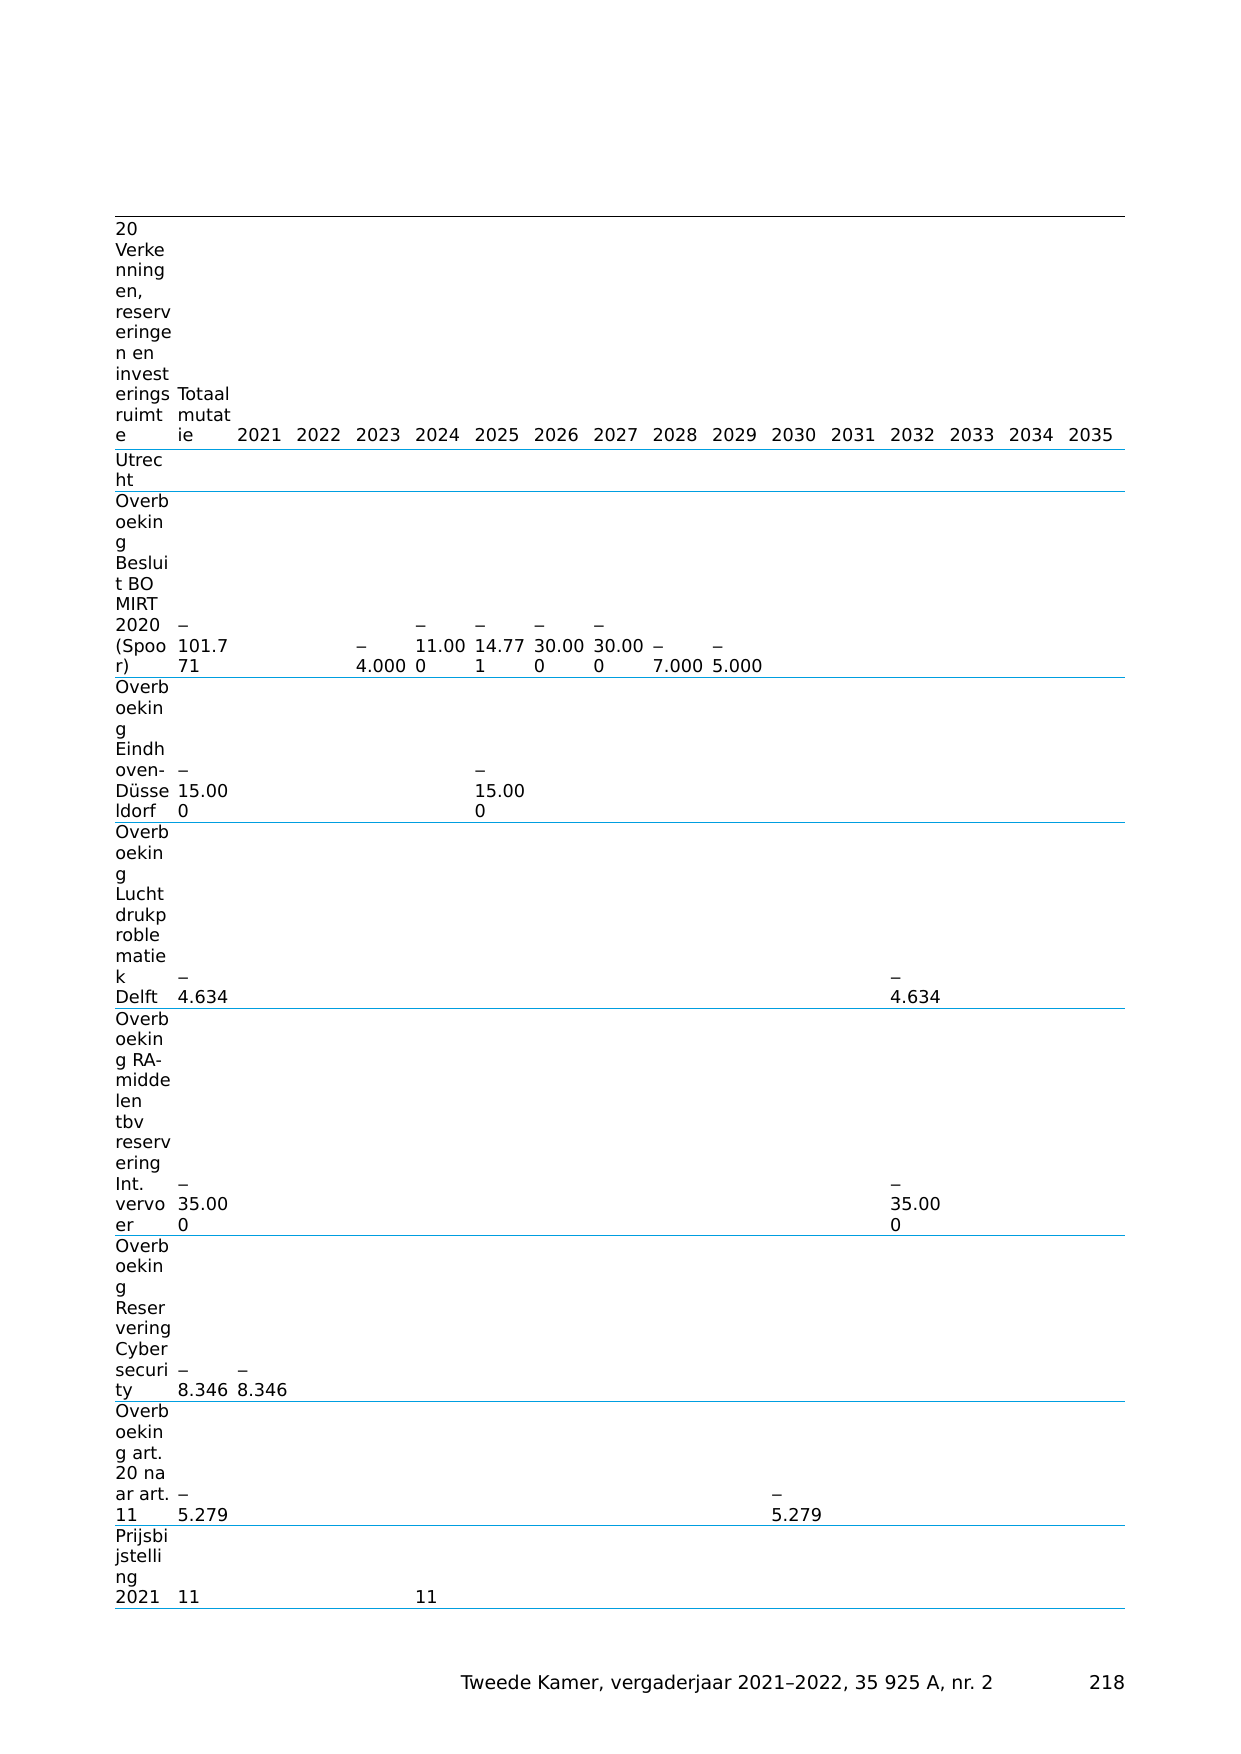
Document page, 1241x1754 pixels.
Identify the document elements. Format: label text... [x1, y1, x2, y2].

table_cell 2025 [471, 217, 531, 449]
table_cell [828, 492, 887, 677]
table_cell [768, 492, 828, 677]
table_cell Overboeking Reservering Cybersecurity [115, 1236, 174, 1401]
table_cell [709, 450, 768, 491]
table_cell [1006, 492, 1065, 677]
table_cell [412, 678, 471, 822]
table_cell 2034 [1006, 217, 1065, 449]
table_cell [412, 1236, 471, 1401]
table_cell [887, 1402, 946, 1525]
table_cell [175, 450, 234, 491]
table_cell [234, 492, 293, 677]
table_header Tabel 89 Artikel 20 Verkenningen, reserveringen en investeringsruimte (bedragen x € 1.000) [115, 191, 1125, 216]
table_cell [590, 823, 649, 1008]
table_cell [828, 1236, 887, 1401]
table_cell [946, 823, 1006, 1008]
table_cell 2035 [1065, 217, 1125, 449]
table_cell [1006, 823, 1065, 1008]
table_cell Totaal mutatie [175, 217, 234, 449]
table_cell [531, 450, 590, 491]
table_cell ‒ 14.771 [471, 492, 531, 677]
table_cell [828, 1009, 887, 1235]
table_cell [650, 1009, 709, 1235]
table_cell [1006, 1236, 1065, 1401]
table_cell 20 Verkenningen, reserveringen en investeringsruimte [115, 217, 174, 449]
table_cell [531, 1009, 590, 1235]
table_cell [768, 450, 828, 491]
table_cell [1065, 1009, 1125, 1235]
table_cell [650, 678, 709, 822]
table_cell Overboeking Luchtdrukproblematiek Delft [115, 823, 174, 1008]
table_cell 2022 [293, 217, 353, 449]
table_cell [887, 492, 946, 677]
table_cell [234, 1526, 293, 1608]
table_cell [709, 1526, 768, 1608]
table_cell 11 [175, 1526, 234, 1608]
table_cell [709, 678, 768, 822]
table_cell ‒ 35.000 [175, 1009, 234, 1235]
table_cell [471, 1402, 531, 1525]
table_cell [768, 1526, 828, 1608]
table_cell [531, 1526, 590, 1608]
table_cell [293, 1402, 353, 1525]
table_cell [887, 450, 946, 491]
table_cell ‒ 4.634 [887, 823, 946, 1008]
table_cell [471, 1526, 531, 1608]
table_cell [412, 1009, 471, 1235]
table_cell [1006, 1009, 1065, 1235]
table_cell [1006, 678, 1065, 822]
table_cell [234, 1402, 293, 1525]
table_cell [887, 678, 946, 822]
table_cell [590, 1009, 649, 1235]
table_cell [412, 823, 471, 1008]
table_cell [1065, 1526, 1125, 1608]
table_cell [828, 450, 887, 491]
table_cell [946, 450, 1006, 491]
table_cell [412, 1402, 471, 1525]
table_cell [946, 1236, 1006, 1401]
table_cell 2023 [353, 217, 412, 449]
table_cell [293, 1236, 353, 1401]
table_cell [531, 678, 590, 822]
table_cell [590, 1236, 649, 1401]
table_cell Overboeking art. 20 naar art. 11 [115, 1402, 174, 1525]
table_cell [828, 1526, 887, 1608]
table_cell [293, 1009, 353, 1235]
table_cell [471, 1236, 531, 1401]
table_cell [293, 823, 353, 1008]
table_cell [1065, 678, 1125, 822]
table_cell [590, 678, 649, 822]
table_cell [471, 1009, 531, 1235]
table_cell [1065, 1402, 1125, 1525]
table_cell [1006, 1526, 1065, 1608]
table_cell ‒ 30.000 [590, 492, 649, 677]
table_cell 2033 [946, 217, 1006, 449]
table_cell [531, 1236, 590, 1401]
table_cell ‒ 101.771 [175, 492, 234, 677]
table_cell [1006, 450, 1065, 491]
table_cell Overboeking RA-middelen tbv reservering Int. vervoer [115, 1009, 174, 1235]
table_cell [828, 1402, 887, 1525]
table_cell [293, 492, 353, 677]
table_cell [650, 823, 709, 1008]
table_cell 2024 [412, 217, 471, 449]
table_cell [234, 450, 293, 491]
table_cell ‒ 8.346 [175, 1236, 234, 1401]
table_cell ‒ 4.634 [175, 823, 234, 1008]
table_cell ‒ 11.000 [412, 492, 471, 677]
table_cell [946, 1009, 1006, 1235]
table_cell [828, 823, 887, 1008]
table_cell [590, 450, 649, 491]
table_cell [887, 1526, 946, 1608]
table_cell ‒ 5.279 [175, 1402, 234, 1525]
table_cell [650, 1402, 709, 1525]
table_cell ‒ 35.000 [887, 1009, 946, 1235]
table_cell ‒ 15.000 [471, 678, 531, 822]
table_cell 2030 [768, 217, 828, 449]
table_cell [709, 823, 768, 1008]
table_cell [650, 1526, 709, 1608]
table_cell [353, 823, 412, 1008]
table_cell [946, 678, 1006, 822]
table_cell [946, 492, 1006, 677]
table_cell [234, 678, 293, 822]
table_cell Overboeking Besluit BO MIRT 2020 (Spoor) [115, 492, 174, 677]
table_cell [650, 1236, 709, 1401]
table_cell [353, 678, 412, 822]
table_cell [1006, 1402, 1065, 1525]
table_cell 2032 [887, 217, 946, 449]
table_cell [768, 823, 828, 1008]
table_cell Overboeking Eindhoven-Düsseldorf [115, 678, 174, 822]
table_cell [234, 1009, 293, 1235]
table_cell [1065, 823, 1125, 1008]
table_cell [353, 1402, 412, 1525]
table_cell [768, 1009, 828, 1235]
table_cell 2027 [590, 217, 649, 449]
table_cell [946, 1402, 1006, 1525]
table_cell [353, 1009, 412, 1235]
table_cell ‒ 4.000 [353, 492, 412, 677]
table_cell [1065, 492, 1125, 677]
table_cell [531, 1402, 590, 1525]
table_cell [293, 1526, 353, 1608]
table_cell [531, 823, 590, 1008]
table_cell [768, 678, 828, 822]
table_cell [828, 678, 887, 822]
table_cell [709, 1009, 768, 1235]
table_cell [946, 1526, 1006, 1608]
table_cell [1065, 450, 1125, 491]
table_cell ‒ 30.000 [531, 492, 590, 677]
table_cell 11 [412, 1526, 471, 1608]
table_cell ‒ 5.000 [709, 492, 768, 677]
table_cell [650, 450, 709, 491]
table_cell ‒ 5.279 [768, 1402, 828, 1525]
table_cell [293, 678, 353, 822]
table_cell 2029 [709, 217, 768, 449]
table_cell 2031 [828, 217, 887, 449]
table_cell [1065, 1236, 1125, 1401]
table_cell Prijsbijstelling 2021 [115, 1526, 174, 1608]
table_cell [412, 450, 471, 491]
table_cell [887, 1236, 946, 1401]
table_cell [293, 450, 353, 491]
table_cell [234, 823, 293, 1008]
table_cell 2026 [531, 217, 590, 449]
table_cell [590, 1526, 649, 1608]
table_cell [590, 1402, 649, 1525]
table_cell [709, 1236, 768, 1401]
table_cell 2021 [234, 217, 293, 449]
table_cell [471, 823, 531, 1008]
table_cell [353, 450, 412, 491]
table_cell 2028 [650, 217, 709, 449]
table_cell ‒ 15.000 [175, 678, 234, 822]
table_cell [353, 1236, 412, 1401]
table_cell [353, 1526, 412, 1608]
table_cell [709, 1402, 768, 1525]
table_cell [768, 1236, 828, 1401]
table_cell ‒ 8.346 [234, 1236, 293, 1401]
table_cell Utrecht [115, 450, 174, 491]
table_cell [471, 450, 531, 491]
table_cell ‒ 7.000 [650, 492, 709, 677]
